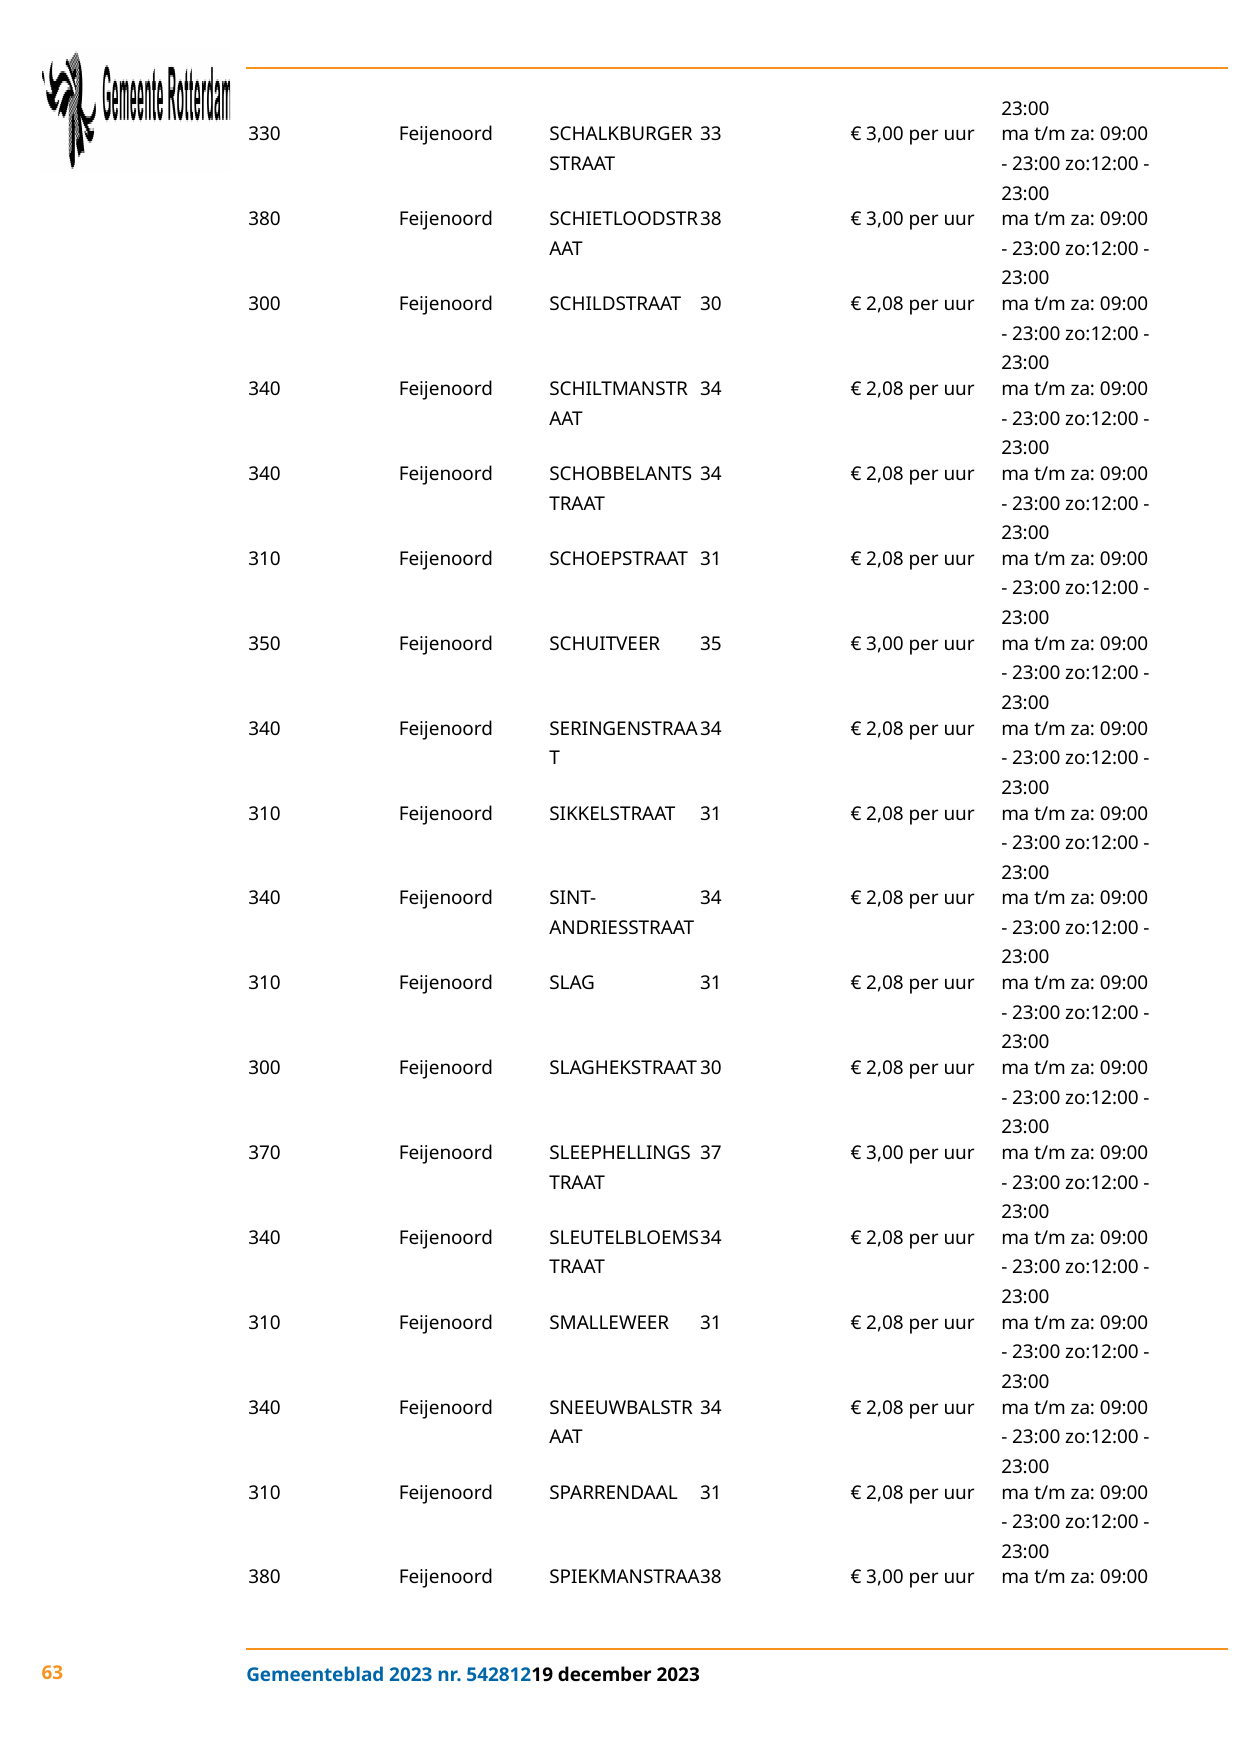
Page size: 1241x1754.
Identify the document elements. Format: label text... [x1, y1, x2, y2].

table_cell [399, 95, 549, 121]
table_cell SCHIETLOODSTRAAT [549, 205, 700, 290]
table_cell € 2,08 per uur [850, 1309, 1001, 1394]
table_cell Feijenoord [399, 715, 549, 800]
table_cell 34 [700, 1224, 850, 1309]
table_cell 310 [248, 1479, 398, 1564]
table_cell ma t/m za: 09:00 - 23:00 zo:12:00 - 23:00 [1001, 800, 1152, 884]
table_cell SLAG [549, 970, 700, 1054]
table_cell 310 [248, 970, 398, 1054]
table_cell Feijenoord [399, 630, 549, 715]
table_cell 330 [248, 121, 398, 205]
table_cell ma t/m za: 09:00 - 23:00 zo:12:00 - 23:00 [1001, 205, 1152, 290]
table_cell ma t/m za: 09:00 - 23:00 zo:12:00 - 23:00 [1001, 1224, 1152, 1309]
table_cell 340 [248, 1224, 398, 1309]
table_cell Feijenoord [399, 1309, 549, 1394]
table_cell - 23:00 [1001, 95, 1152, 121]
table_cell 34 [700, 375, 850, 460]
table_cell 380 [248, 1564, 398, 1589]
table_cell Feijenoord [399, 1224, 549, 1309]
table_cell ma t/m za: 09:00 - 23:00 zo:12:00 - 23:00 [1001, 290, 1152, 375]
table_cell 30 [700, 290, 850, 375]
table_cell ma t/m za: 09:00 - 23:00 zo:12:00 - 23:00 [1001, 970, 1152, 1054]
table_cell 37 [700, 1139, 850, 1224]
table_cell SLEEPHELLINGSTRAAT [549, 1139, 700, 1224]
table_cell [549, 95, 700, 121]
table_cell ma t/m za: 09:00 - 23:00 zo:12:00 - 23:00 [1001, 1479, 1152, 1564]
table_cell € 2,08 per uur [850, 1224, 1001, 1309]
table_cell 31 [700, 1479, 850, 1564]
table_cell € 2,08 per uur [850, 1054, 1001, 1139]
table_cell 300 [248, 1054, 398, 1139]
table_cell 340 [248, 1394, 398, 1479]
table_cell SLEUTELBLOEMSTRAAT [549, 1224, 700, 1309]
table_cell Feijenoord [399, 970, 549, 1054]
table_cell ma t/m za: 09:00 - 23:00 zo:12:00 - 23:00 [1001, 460, 1152, 545]
table_cell [700, 95, 850, 121]
table_cell 350 [248, 630, 398, 715]
table_cell 370 [248, 1139, 398, 1224]
table_cell Feijenoord [399, 121, 549, 205]
table_cell ma t/m za: 09:00 - 23:00 zo:12:00 - 23:00 [1001, 121, 1152, 205]
table_cell € 3,00 per uur [850, 630, 1001, 715]
table_cell ma t/m za: 09:00 [1001, 1564, 1152, 1589]
table_cell € 2,08 per uur [850, 290, 1001, 375]
table_cell 34 [700, 715, 850, 800]
table_cell ma t/m za: 09:00 - 23:00 zo:12:00 - 23:00 [1001, 1054, 1152, 1139]
table_cell € 2,08 per uur [850, 800, 1001, 884]
table_cell 31 [700, 800, 850, 884]
table_cell 38 [700, 205, 850, 290]
table_cell Feijenoord [399, 800, 549, 884]
table_cell Feijenoord [399, 885, 549, 969]
table_cell 380 [248, 205, 398, 290]
table_cell ma t/m za: 09:00 - 23:00 zo:12:00 - 23:00 [1001, 1309, 1152, 1394]
table_cell SCHALKBURGERSTRAAT [549, 121, 700, 205]
table_cell € 2,08 per uur [850, 375, 1001, 460]
table_cell Feijenoord [399, 1054, 549, 1139]
table_cell ma t/m za: 09:00 - 23:00 zo:12:00 - 23:00 [1001, 630, 1152, 715]
table_cell 340 [248, 715, 398, 800]
table_cell Feijenoord [399, 545, 549, 630]
table_cell 310 [248, 800, 398, 884]
table_cell € 3,00 per uur [850, 205, 1001, 290]
table_cell € 2,08 per uur [850, 545, 1001, 630]
table_cell Feijenoord [399, 375, 549, 460]
table_cell 35 [700, 630, 850, 715]
table_cell SMALLEWEER [549, 1309, 700, 1394]
table_cell SCHOBBELANTSTRAAT [549, 460, 700, 545]
table_cell Feijenoord [399, 1139, 549, 1224]
table_cell ma t/m za: 09:00 - 23:00 zo:12:00 - 23:00 [1001, 1139, 1152, 1224]
table_cell 31 [700, 970, 850, 1054]
table_cell SPARRENDAAL [549, 1479, 700, 1564]
table_cell Feijenoord [399, 1564, 549, 1589]
table_cell 34 [700, 460, 850, 545]
table_cell 340 [248, 460, 398, 545]
table_cell € 3,00 per uur [850, 121, 1001, 205]
table_cell ma t/m za: 09:00 - 23:00 zo:12:00 - 23:00 [1001, 1394, 1152, 1479]
table_cell ma t/m za: 09:00 - 23:00 zo:12:00 - 23:00 [1001, 375, 1152, 460]
table_cell SCHUITVEER [549, 630, 700, 715]
table_cell SCHILTMANSTRAAT [549, 375, 700, 460]
table_cell € 2,08 per uur [850, 1479, 1001, 1564]
table_cell 310 [248, 1309, 398, 1394]
table_cell ma t/m za: 09:00 - 23:00 zo:12:00 - 23:00 [1001, 885, 1152, 969]
table_cell SPIEKMANSTRAAT [549, 1564, 700, 1589]
table_cell Feijenoord [399, 290, 549, 375]
table_cell SNEEUWBALSTRAAT [549, 1394, 700, 1479]
table_cell [850, 95, 1001, 121]
table_cell € 2,08 per uur [850, 970, 1001, 1054]
table_cell SIKKELSTRAAT [549, 800, 700, 884]
table_cell € 2,08 per uur [850, 715, 1001, 800]
table_cell ma t/m za: 09:00 - 23:00 zo:12:00 - 23:00 [1001, 545, 1152, 630]
picture [41, 47, 231, 172]
table_cell Feijenoord [399, 205, 549, 290]
table_cell 34 [700, 1394, 850, 1479]
table_cell 300 [248, 290, 398, 375]
table_cell 33 [700, 121, 850, 205]
table_cell 38 [700, 1564, 850, 1589]
table_cell € 2,08 per uur [850, 1394, 1001, 1479]
table_cell SCHOEPSTRAAT [549, 545, 700, 630]
table_cell Feijenoord [399, 1394, 549, 1479]
table_cell 30 [700, 1054, 850, 1139]
table_cell 34 [700, 885, 850, 969]
table_cell 340 [248, 375, 398, 460]
table_cell ma t/m za: 09:00 - 23:00 zo:12:00 - 23:00 [1001, 715, 1152, 800]
table_cell SERINGENSTRAAT [549, 715, 700, 800]
table_cell SINT-ANDRIESSTRAAT [549, 885, 700, 969]
table_cell 310 [248, 545, 398, 630]
table_cell € 3,00 per uur [850, 1564, 1001, 1589]
table_cell [248, 95, 398, 121]
table_cell 31 [700, 1309, 850, 1394]
table_cell 340 [248, 885, 398, 969]
table_cell € 2,08 per uur [850, 885, 1001, 969]
table_cell Feijenoord [399, 1479, 549, 1564]
table_cell SLAGHEKSTRAAT [549, 1054, 700, 1139]
table_cell € 2,08 per uur [850, 460, 1001, 545]
table_cell SCHILDSTRAAT [549, 290, 700, 375]
table_cell € 3,00 per uur [850, 1139, 1001, 1224]
table_cell Feijenoord [399, 460, 549, 545]
table_cell 31 [700, 545, 850, 630]
